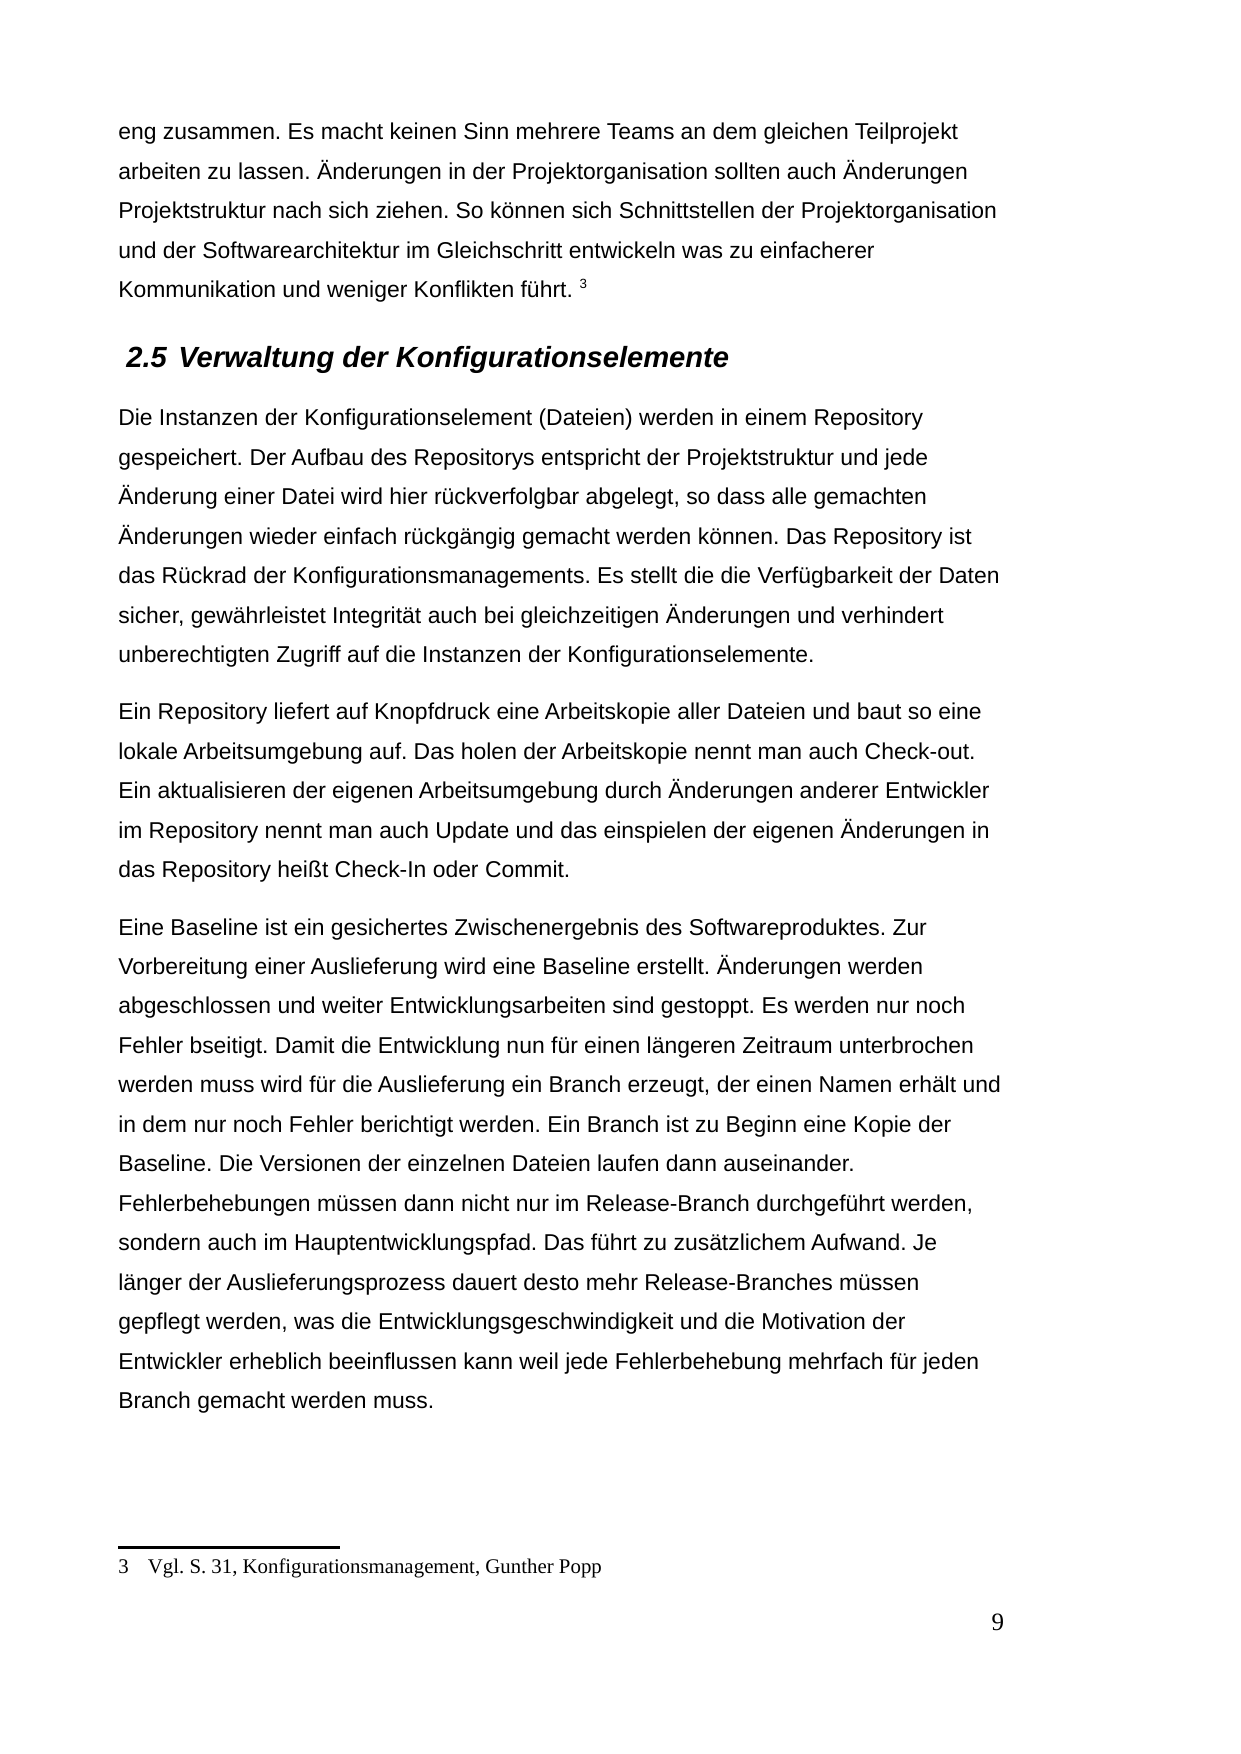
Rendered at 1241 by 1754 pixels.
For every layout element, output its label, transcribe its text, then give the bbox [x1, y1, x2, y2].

text eng zusammen. Es macht keinen Sinn mehrere Teams an dem gleichen Teilprojekt arbeiten zu lassen. Änderungen in der Projektorganisation sollten auch Änderungen Projektstruktur nach sich ziehen. So können sich Schnittstellen der Projektorganisation und der Softwarearchitektur im Gleichschritt entwickeln was zu einfacherer Kommunikation und weniger Konflikten führt. [118, 118, 1004, 302]
text Eine Baseline ist ein gesichertes Zwischenergebnis des Softwareproduktes. Zur Vorbereitung einer Auslieferung wird eine Baseline erstellt. Änderungen werden abgeschlossen und weiter Entwicklungsarbeiten sind gestoppt. Es werden nur noch Fehler bseitigt. Damit die Entwicklung nun für einen längeren Zeitraum unterbrochen werden muss wird für die Auslieferung ein Branch erzeugt, der einen Namen erhält und in dem nur noch Fehler berichtigt werden. Ein Branch ist zu Beginn eine Kopie der Baseline. Die Versionen der einzelnen Dateien laufen dann auseinander. Fehlerbehebungen müssen dann nicht nur im Release-Branch durchgeführt werden, sondern auch im Hauptentwicklungspfad. Das führt zu zusätzlichem Aufwand. Je länger der Auslieferungsprozess dauert desto mehr Release-Branches müssen gepflegt werden, was die Entwicklungsgeschwindigkeit und die Motivation der Entwickler erheblich beeinflussen kann weil jede Fehlerbehebung mehrfach für jeden Branch gemacht werden muss. [118, 913, 1004, 1413]
text Ein Repository liefert auf Knopfdruck eine Arbeitskopie aller Dateien und baut so eine lokale Arbeitsumgebung auf. Das holen der Arbeitskopie nennt man auch Check-out. Ein aktualisieren der eigenen Arbeitsumgebung durch Änderungen anderer Entwickler im Repository nennt man auch Update und das einspielen der eigenen Änderungen in das Repository heißt Check-In oder Commit. [118, 698, 1004, 883]
text Vgl. S. 31, Konfigurationsmanagement, Gunther Popp [118, 1553, 1004, 1578]
subtitle Verwaltung der Konfigurationselemente [118, 341, 1004, 374]
text Die Instanzen der Konfigurationselement (Dateien) werden in einem Repository gespeichert. Der Aufbau des Repositorys entspricht der Projektstruktur und jede Änderung einer Datei wird hier rückverfolgbar abgelegt, so dass alle gemachten Änderungen wieder einfach rückgängig gemacht werden können. Das Repository ist das Rückrad der Konfigurationsmanagements. Es stellt die die Verfügbarkeit der Daten sicher, gewährleistet Integrität auch bei gleichzeitigen Änderungen und verhindert unberechtigten Zugriff auf die Instanzen der Konfigurationselemente. [118, 404, 1004, 667]
